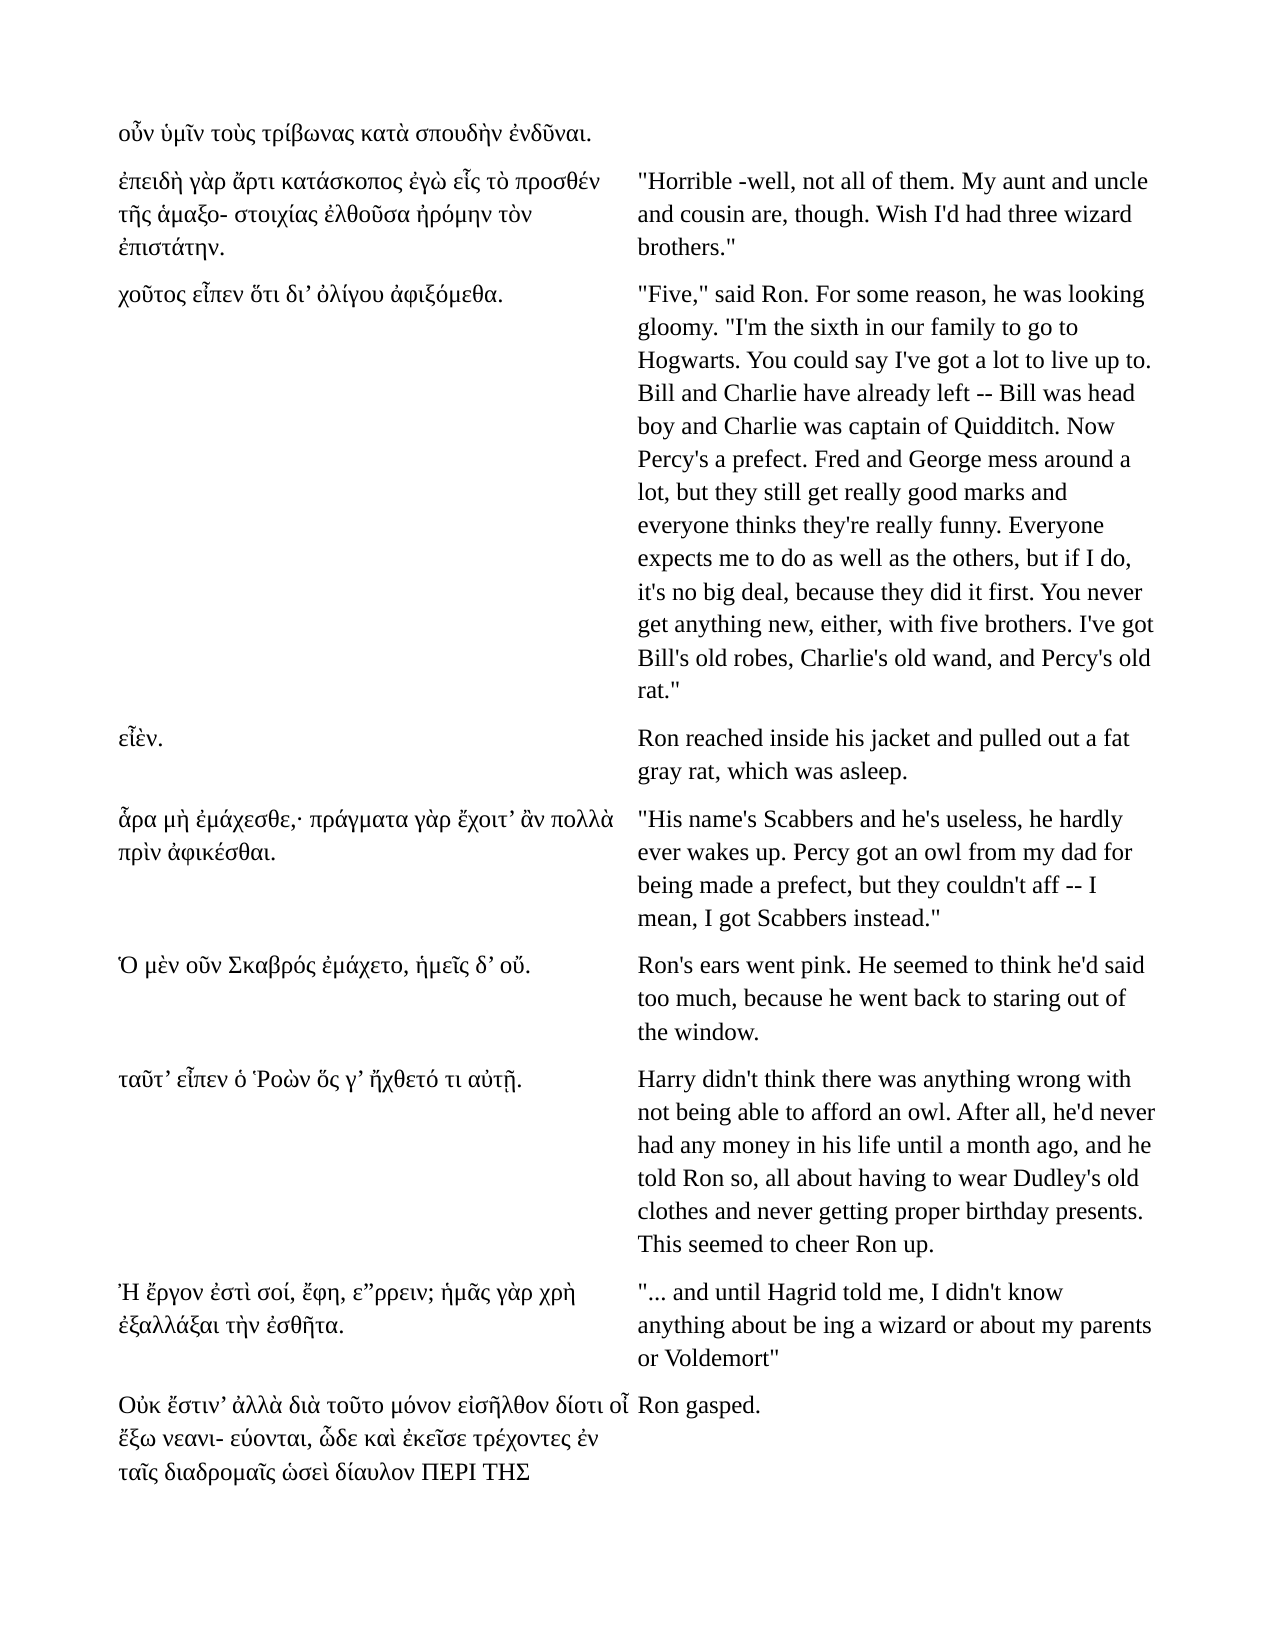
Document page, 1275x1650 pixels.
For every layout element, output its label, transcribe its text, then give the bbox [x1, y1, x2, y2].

table_cell χοῦτος εἶπεν ὅτι δι’ ὀλίγου ἀφιξόμεθα. [118, 279, 637, 723]
table_cell "... and until Hagrid told me, I didn't know anything about be ing a wizard or about my parents or Voldemort" [638, 1277, 1157, 1391]
table_cell ἇρα μὴ ἐμάχεσθε,· πράγματα γὰρ ἔχοιτ’ ἂν πολλὰ πρὶν ἀφικέσθαι. [118, 804, 637, 951]
table_cell [638, 118, 1157, 166]
table_cell οὖν ὑμῖν τοὺς τρίβωνας κατὰ σπουδὴν ἐνδῦναι. [118, 118, 637, 166]
table_cell ἐπειδὴ γὰρ ἄρτι κατάσκοπος ἐγὼ εἷς τὸ προσθέν τῆς ἁμαξο- στοιχίας ἐλθοῦσα ἠρόμην τὸν ἐπιστάτην. [118, 166, 637, 279]
table_cell ταῦτ’ εἶπεν ὁ Ῥοὼν ὅς γ’ ἤχθετό τι αὐτῇ. [118, 1064, 637, 1277]
table_cell Ἠ ἔργον ἐστὶ σοί, ἔφη, ε”ρρειν; ἡμᾶς γὰρ χρὴ ἐξαλλάξαι τὴν ἐσθῆτα. [118, 1277, 637, 1391]
table_cell "Five," said Ron. For some reason, he was looking gloomy. "I'm the sixth in our family to go to Hogwarts. You could say I've got a lot to live up to. Bill and Charlie have already left -- Bill was head boy and Charlie was captain of Quidditch. Now Percy's a prefect. Fred and George mess around a lot, but they still get really good marks and everyone thinks they're really funny. Everyone expects me to do as well as the others, but if I do, it's no big deal, because they did it first. You never get anything new, either, with five brothers. I've got Bill's old robes, Charlie's old wand, and Percy's old rat." [638, 279, 1157, 723]
table_cell Ron's ears went pink. He seemed to think he'd said too much, because he went back to staring out of the window. [638, 951, 1157, 1064]
table_cell Ron gasped. [638, 1391, 1157, 1485]
table_cell εἶὲν. [118, 723, 637, 804]
table_cell Harry didn't think there was anything wrong with not being able to afford an owl. After all, he'd never had any money in his life until a month ago, and he told Ron so, all about having to wear Dudley's old clothes and never getting proper birthday presents. This seemed to cheer Ron up. [638, 1064, 1157, 1277]
table_cell Ὁ μὲν οῦν Σκαβρός ἐμάχετο, ἡμεῖς δ’ οὔ. [118, 951, 637, 1064]
table_cell "His name's Scabbers and he's useless, he hardly ever wakes up. Percy got an owl from my dad for being made a prefect, but they couldn't aff -- I mean, I got Scabbers instead." [638, 804, 1157, 951]
table_cell "Horrible -well, not all of them. My aunt and uncle and cousin are, though. Wish I'd had three wizard brothers." [638, 166, 1157, 279]
table_cell Ron reached inside his jacket and pulled out a fat gray rat, which was asleep. [638, 723, 1157, 804]
table_cell Οὐκ ἔστιν’ ἀλλὰ διὰ τοῦτο μόνον εἰσῆλθον δίοτι οἶ ἔξω νεανι- εύονται, ὧδε καὶ ἐκεῖσε τρέχοντες ἐν ταῖς διαδρομαῖς ὡσεὶ δίαυλον ΠΕΡΙ ΤΗΣ [118, 1391, 637, 1485]
